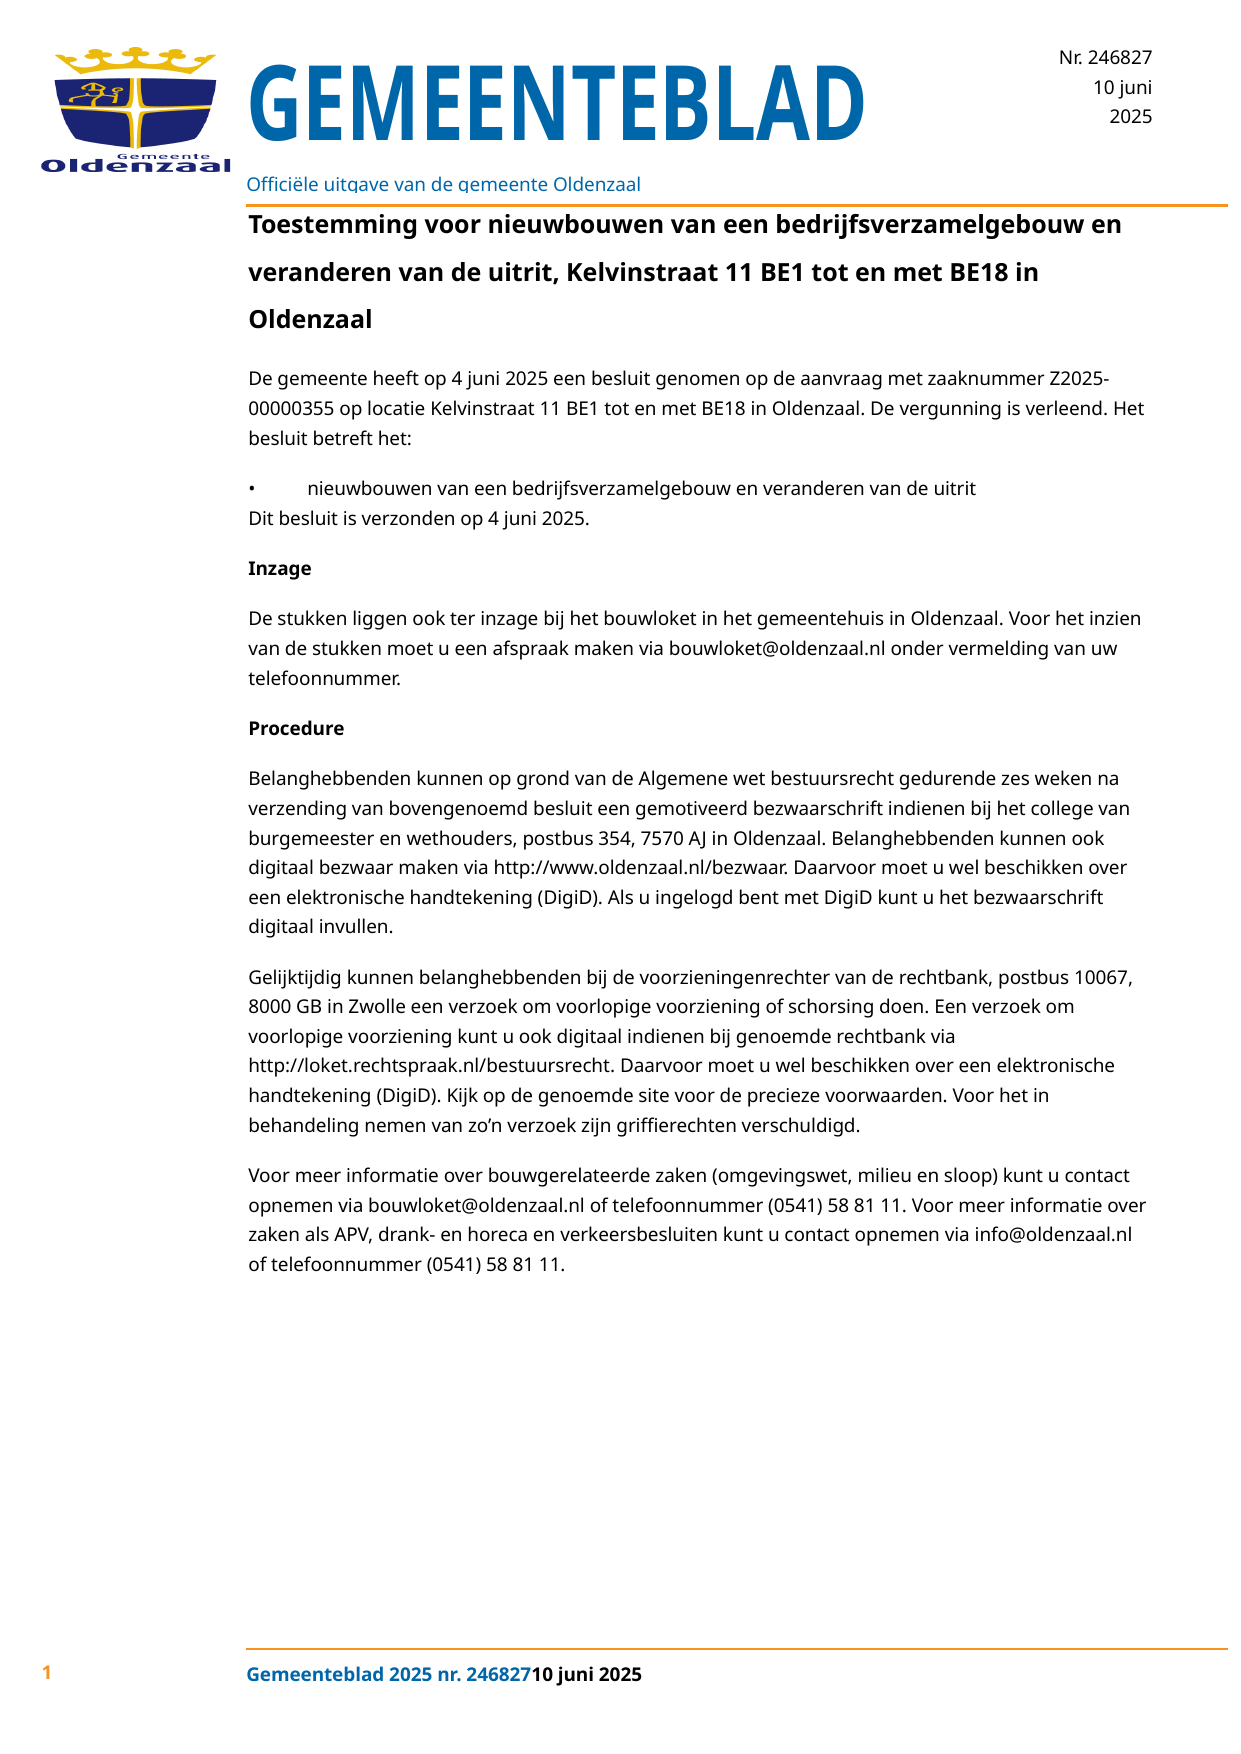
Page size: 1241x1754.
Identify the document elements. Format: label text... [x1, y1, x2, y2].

text Gelijktijdig kunnen belanghebbenden bij de voorzieningenrechter van de rechtbank, postbus 10067, 8000 GB in Zwolle een verzoek om voorlopige voorziening of schorsing doen. Een verzoek om voorlopige voorziening kunt u ook digitaal indienen bij genoemde rechtbank via http://loket.rechtspraak.nl/bestuursrecht. Daarvoor moet u wel beschikken over een elektronische handtekening (DigiD). Kijk op de genoemde site voor de precieze voorwaarden. Voor het in behandeling nemen van zo’n verzoek zijn griffierechten verschuldigd. [248, 964, 1152, 1137]
picture [41, 47, 231, 172]
list nieuwbouwen van een bedrijfsverzamelgebouw en veranderen van de uitrit [248, 475, 1152, 501]
text Procedure [248, 715, 1152, 741]
text De gemeente heeft op 4 juni 2025 een besluit genomen op de aanvraag met zaaknummer Z2025-00000355 op locatie Kelvinstraat 11 BE1 tot en met BE18 in Oldenzaal. De vergunning is verleend. Het besluit betreft het: [248, 366, 1152, 450]
text Inzage [248, 555, 1152, 581]
text Toestemming voor nieuwbouwen van een bedrijfsverzamelgebouw en veranderen van de uitrit, Kelvinstraat 11 BE1 tot en met BE18 in Oldenzaal [248, 207, 1152, 336]
text Voor meer informatie over bouwgerelateerde zaken (omgevingswet, milieu en sloop) kunt u contact opnemen via bouwloket@oldenzaal.nl of telefoonnummer (0541) 58 81 11. Voor meer informatie over zaken als APV, drank- en horeca en verkeersbesluiten kunt u contact opnemen via info@oldenzaal.nl of telefoonnummer (0541) 58 81 11. [248, 1162, 1152, 1277]
text De stukken liggen ook ter inzage bij het bouwloket in het gemeentehuis in Oldenzaal. Voor het inzien van de stukken moet u een afspraak maken via bouwloket@oldenzaal.nl onder vermelding van uw telefoonnummer. [248, 606, 1152, 690]
text Belanghebbenden kunnen op grond van de Algemene wet bestuursrecht gedurende zes weken na verzending van bovengenoemd besluit een gemotiveerd bezwaarschrift indienen bij het college van burgemeester en wethouders, postbus 354, 7570 AJ in Oldenzaal. Belanghebbenden kunnen ook digitaal bezwaar maken via http://www.oldenzaal.nl/bezwaar. Daarvoor moet u wel beschikken over een elektronische handtekening (DigiD). Als u ingelogd bent met DigiD kunt u het bezwaarschrift digitaal invullen. [248, 766, 1152, 939]
text Dit besluit is verzonden op 4 juni 2025. [248, 505, 1152, 530]
